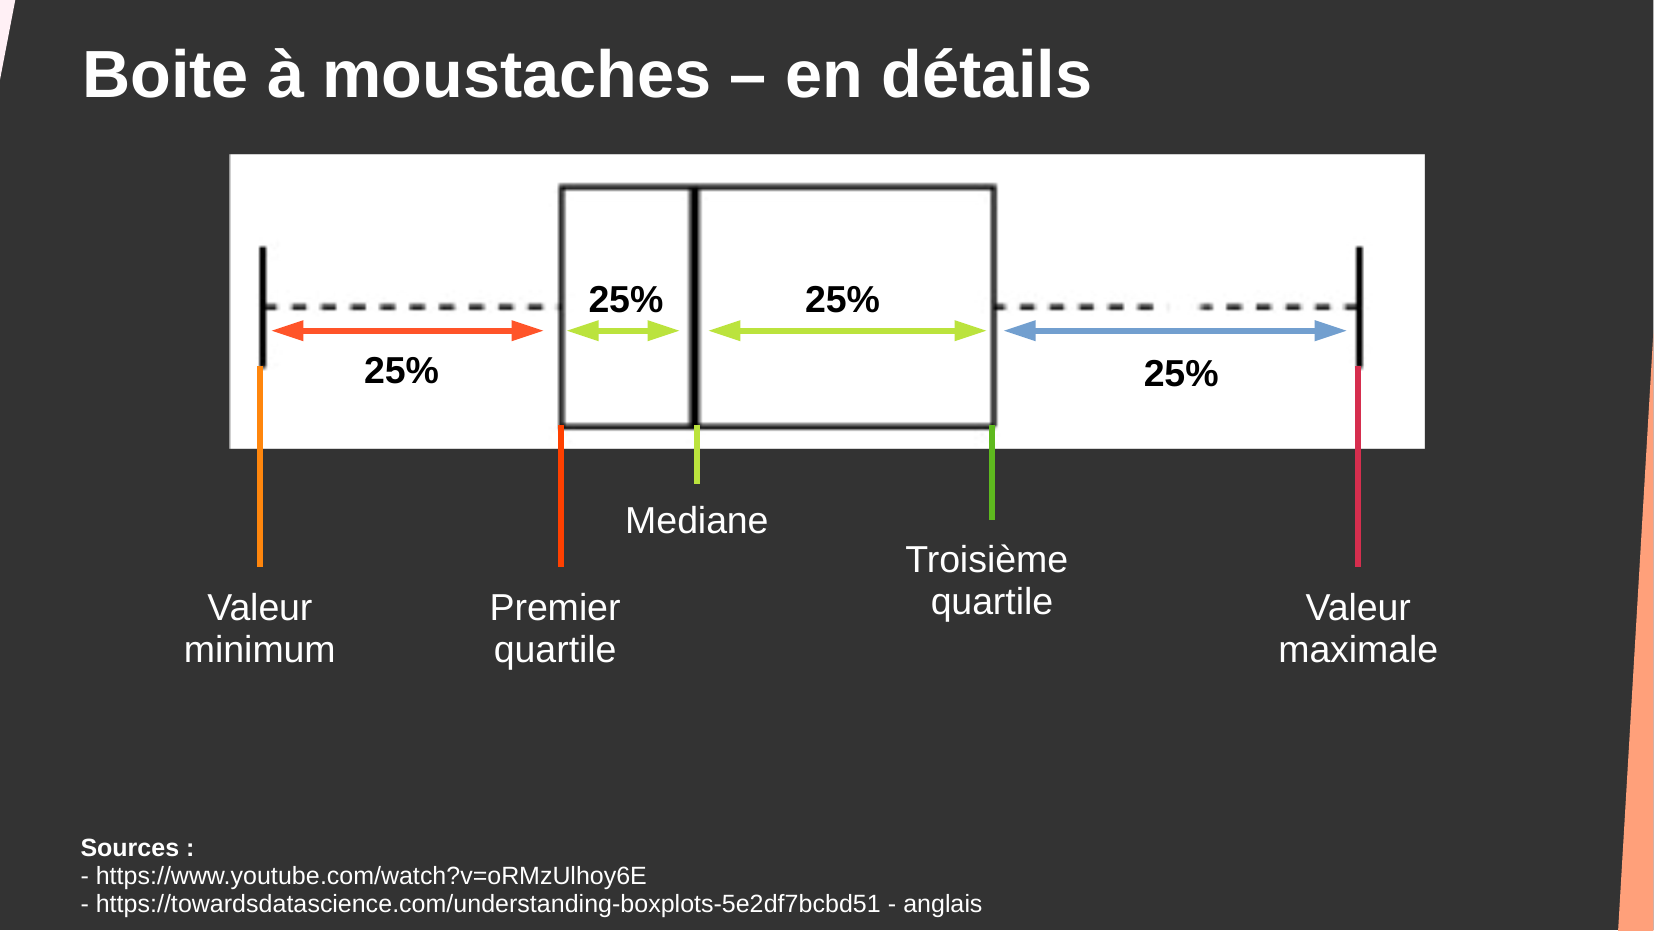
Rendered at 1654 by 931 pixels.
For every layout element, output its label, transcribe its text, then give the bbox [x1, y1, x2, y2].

text_box Troisième quartile [874, 531, 1111, 631]
text_box [1618, 321, 1654, 931]
text_box Valeur maximale [1228, 578, 1489, 686]
text_box Valeur minimum [141, 578, 378, 720]
text_box 25% [566, 271, 686, 328]
text_box Premier quartile [472, 578, 638, 678]
text_box 25% [342, 342, 461, 400]
text_box [0, 0, 16, 80]
text_box 25% [748, 271, 938, 328]
title Boite à moustaches – en détails [82, 37, 1571, 115]
picture [229, 153, 1425, 449]
text_box Mediane [602, 491, 792, 549]
text_box Sources : - https://www.youtube.com/watch?v=oRMzUlhoy6E - https://towardsdatascience.com/understanding-boxplots-5e2df7bcbd51 - anglais [65, 826, 1483, 925]
text_box 25% [1086, 344, 1276, 402]
